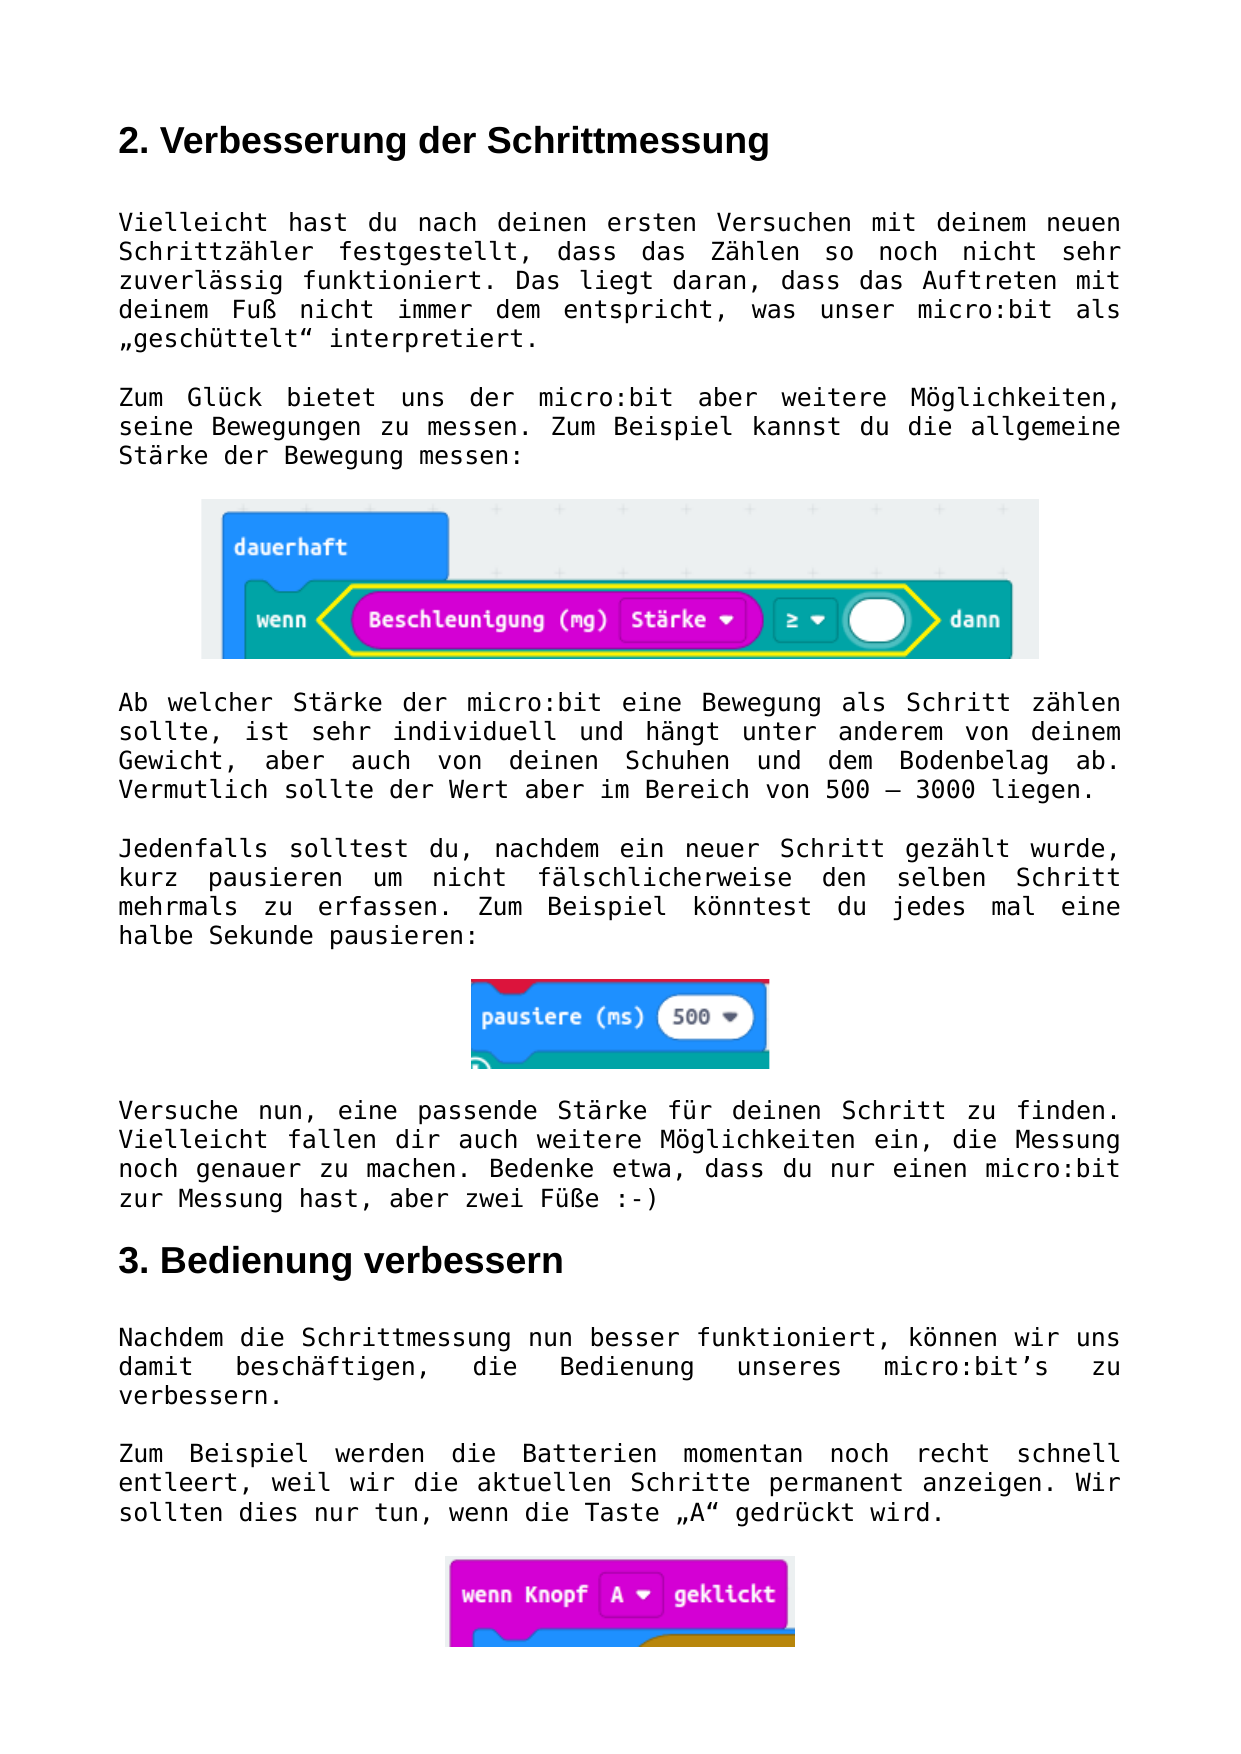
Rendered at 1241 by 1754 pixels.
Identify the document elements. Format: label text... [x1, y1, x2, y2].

text Versuche nun, eine passende Stärke für deinen Schritt zu finden. Vielleicht fallen dir auch weitere Möglichkeiten ein, die Messung noch genauer zu machen. Bedenke etwa, dass du nur einen micro:bit zur Messung hast, aber zwei Füße :-) [118, 1096, 1122, 1213]
picture [445, 1556, 795, 1647]
text Vielleicht hast du nach deinen ersten Versuchen mit deinem neuen Schrittzähler festgestellt, dass das Zählen so noch nicht sehr zuverlässig funktioniert. Das liegt daran, dass das Auftreten mit deinem Fuß nicht immer dem entspricht, was unser micro:bit als „geschüttelt“ interpretiert. [118, 208, 1122, 353]
text Nachdem die Schrittmessung nun besser funktioniert, können wir uns damit beschäftigen, die Bedienung unseres micro:bit’s zu verbessern. [118, 1323, 1122, 1410]
text Jedenfalls solltest du, nachdem ein neuer Schritt gezählt wurde, kurz pausieren um nicht fälschlicherweise den selben Schritt mehrmals zu erfassen. Zum Beispiel könntest du jedes mal eine halbe Sekunde pausieren: [118, 834, 1122, 950]
subtitle 3. Bedienung verbessern [118, 1238, 1122, 1281]
picture [201, 499, 1039, 659]
subtitle 2. Verbesserung der Schrittmessung [118, 118, 1122, 161]
picture [471, 979, 770, 1069]
text Zum Beispiel werden die Batterien momentan noch recht schnell entleert, weil wir die aktuellen Schritte permanent anzeigen. Wir sollten dies nur tun, wenn die Taste „A“ gedrückt wird. [118, 1439, 1122, 1527]
text Ab welcher Stärke der micro:bit eine Bewegung als Schritt zählen sollte, ist sehr individuell und hängt unter anderem von deinem Gewicht, aber auch von deinen Schuhen und dem Bodenbelag ab. Vermutlich sollte der Wert aber im Bereich von 500 – 3000 liegen. [118, 688, 1122, 804]
text Zum Glück bietet uns der micro:bit aber weitere Möglichkeiten, seine Bewegungen zu messen. Zum Beispiel kannst du die allgemeine Stärke der Bewegung messen: [118, 383, 1122, 470]
